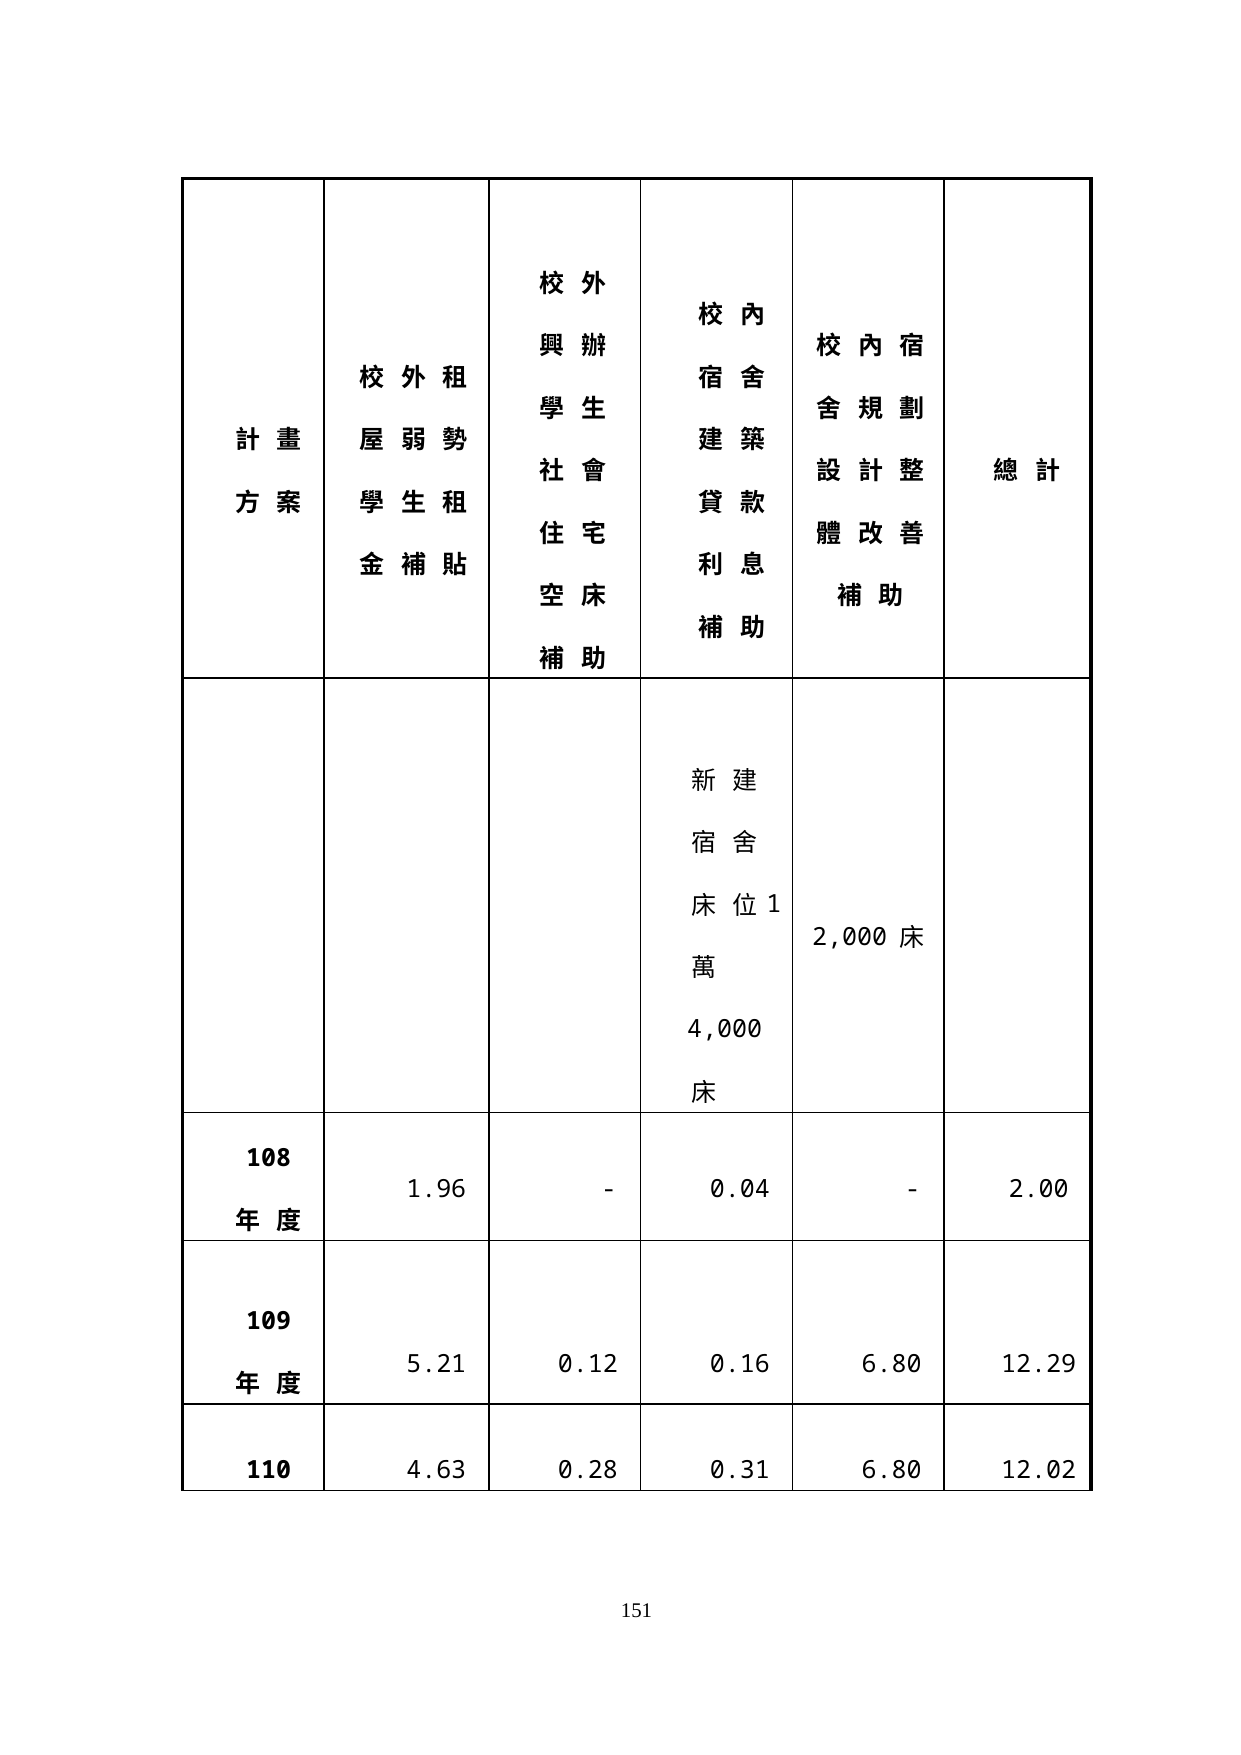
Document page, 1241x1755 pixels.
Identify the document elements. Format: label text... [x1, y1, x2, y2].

table_cell 2.00 [945, 1113, 1089, 1240]
table_cell 4.63 [325, 1405, 488, 1490]
table_cell 5.21 [325, 1241, 488, 1403]
table_cell [184, 679, 323, 1112]
table_cell [945, 679, 1089, 1112]
table_cell 2,000床 [793, 679, 943, 1112]
table_cell 1.96 [325, 1113, 488, 1240]
table_header 總計 [945, 180, 1089, 677]
table_cell [325, 679, 488, 1112]
table_cell 109年度 [184, 1241, 323, 1403]
table_header 校外租屋弱勢學生租金補貼 [325, 180, 488, 677]
table_cell 6.80 [793, 1241, 943, 1403]
table_header 校外興辦學生社會住宅空床補助 [490, 180, 640, 677]
table_cell - [490, 1113, 640, 1240]
table_header 校內宿舍規劃設計整體改善補助 [793, 180, 943, 677]
table_cell 110 [184, 1405, 323, 1490]
table_cell 12.29 [945, 1241, 1089, 1403]
table_cell 0.28 [490, 1405, 640, 1490]
table_header 校內宿舍建築貸款利息補助 [641, 180, 792, 677]
table_cell 12.02 [945, 1405, 1089, 1490]
table_cell 新建宿舍床位1萬4,000床 [641, 679, 792, 1112]
table_cell 0.16 [641, 1241, 792, 1403]
table_cell 0.04 [641, 1113, 792, 1240]
table_cell 0.31 [641, 1405, 792, 1490]
table_cell [490, 679, 640, 1112]
table_header 計畫方案 [184, 180, 323, 677]
table_cell 108年度 [184, 1113, 323, 1240]
table_cell 6.80 [793, 1405, 943, 1490]
table_cell 0.12 [490, 1241, 640, 1403]
table_cell - [793, 1113, 943, 1240]
